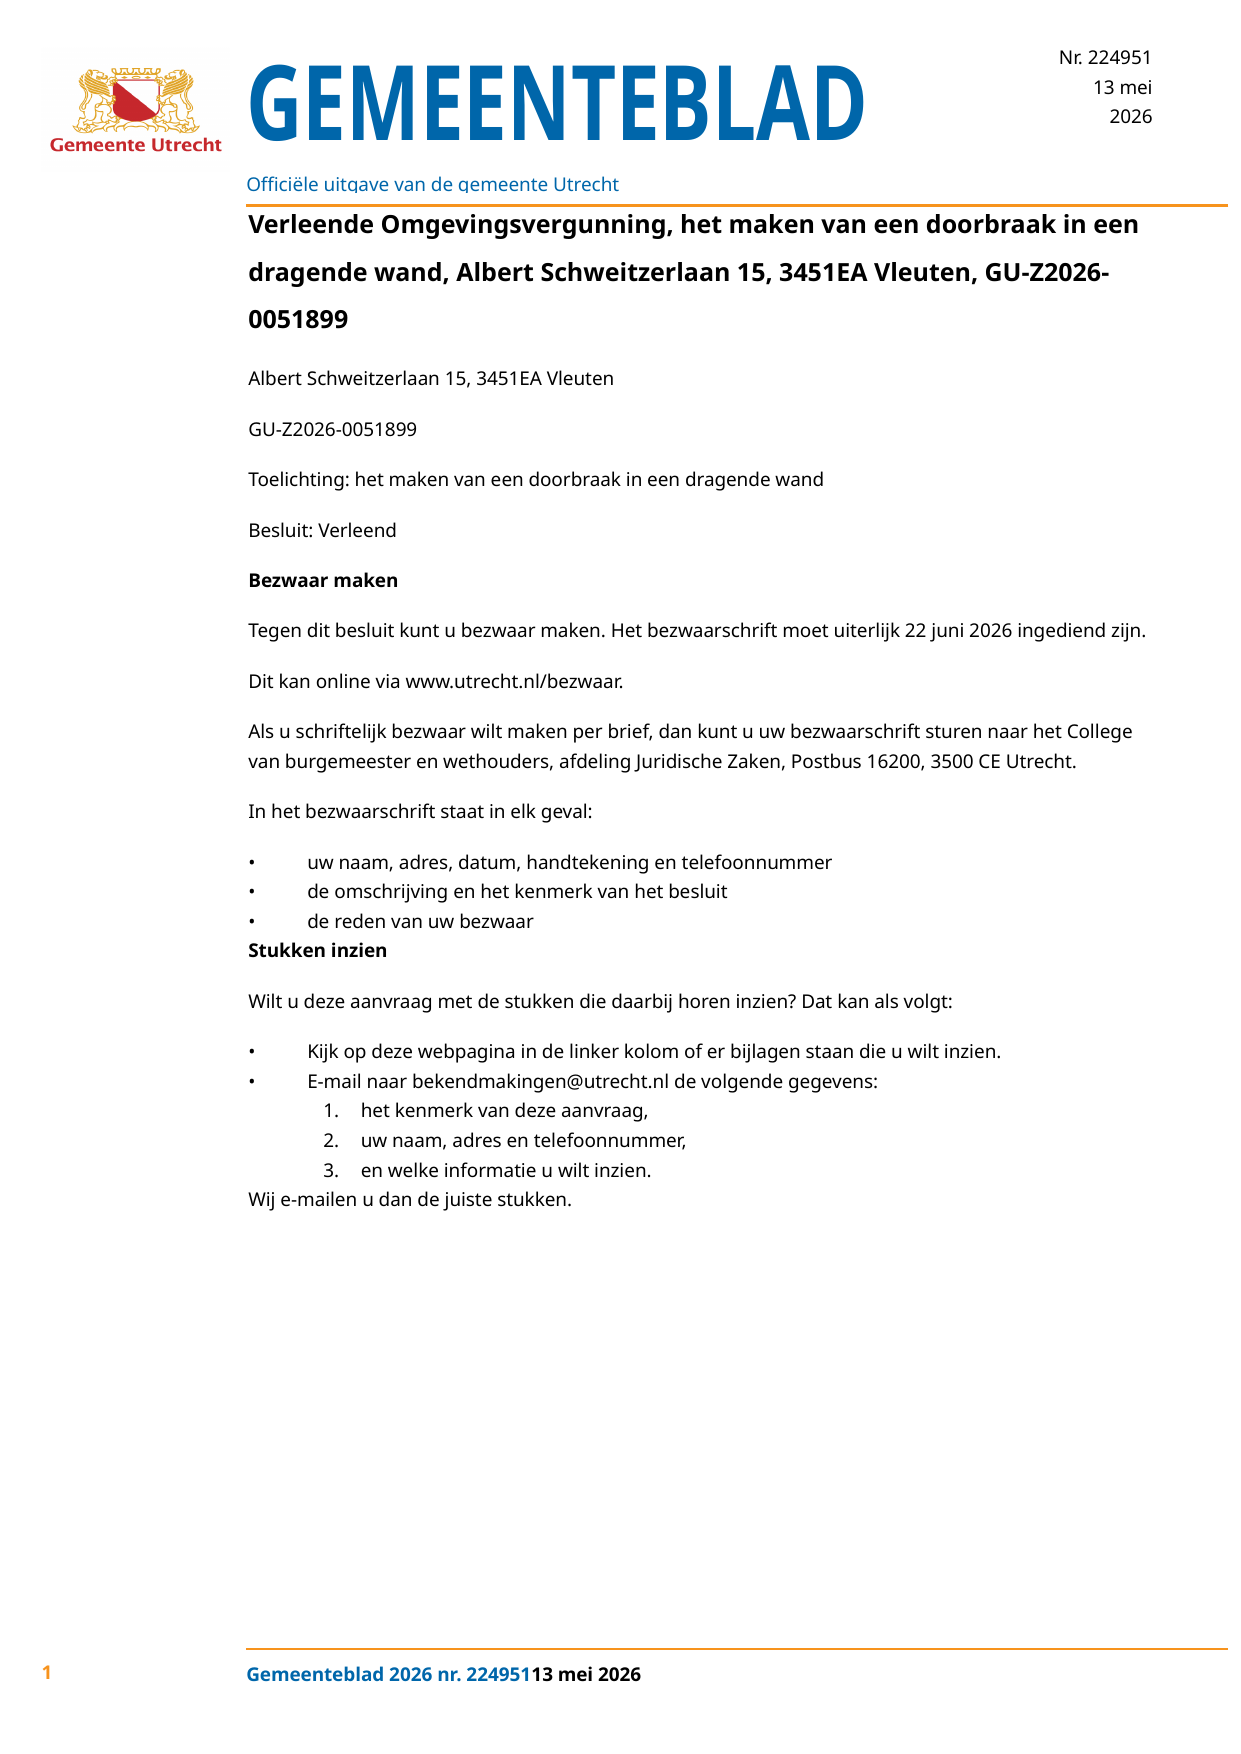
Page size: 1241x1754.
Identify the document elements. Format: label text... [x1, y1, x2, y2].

text Albert Schweitzerlaan 15, 3451EA Vleuten [248, 366, 1152, 391]
list de reden van uw bezwaar [248, 908, 1152, 934]
text Als u schriftelijk bezwaar wilt maken per brief, dan kunt u uw bezwaarschrift sturen naar het College van burgemeester en wethouders, afdeling Juridische Zaken, Postbus 16200, 3500 CE Utrecht. [248, 718, 1152, 774]
text Bezwaar maken [248, 567, 1152, 593]
list en welke informatie u wilt inzien. [323, 1157, 1152, 1182]
text Wilt u deze aanvraag met de stukken die daarbij horen inzien? Dat kan als volgt: [248, 988, 1152, 1014]
text Tegen dit besluit kunt u bezwaar maken. Het bezwaarschrift moet uiterlijk 22 juni 2026 ingediend zijn. [248, 618, 1152, 643]
list uw naam, adres en telefoonnummer, [323, 1127, 1152, 1153]
text Toelichting: het maken van een doorbraak in een dragende wand [248, 466, 1152, 492]
text Besluit: Verleend [248, 517, 1152, 542]
list E-mail naar bekendmakingen@utrecht.nl de volgende gegevens: [248, 1068, 1152, 1094]
picture [41, 47, 231, 172]
text Wij e-mailen u dan de juiste stukken. [248, 1186, 1152, 1212]
list de omschrijving en het kenmerk van het besluit [248, 878, 1152, 904]
list het kenmerk van deze aanvraag, [323, 1098, 1152, 1123]
text In het bezwaarschrift staat in elk geval: [248, 798, 1152, 824]
list Kijk op deze webpagina in de linker kolom of er bijlagen staan die u wilt inzien. [248, 1038, 1152, 1064]
text GU-Z2026-0051899 [248, 416, 1152, 442]
text Stukken inzien [248, 938, 1152, 963]
text Dit kan online via www.utrecht.nl/bezwaar. [248, 668, 1152, 694]
text Verleende Omgevingsvergunning, het maken van een doorbraak in een dragende wand, Albert Schweitzerlaan 15, 3451EA Vleuten, GU-Z2026-0051899 [248, 207, 1152, 336]
list uw naam, adres, datum, handtekening en telefoonnummer [248, 849, 1152, 874]
